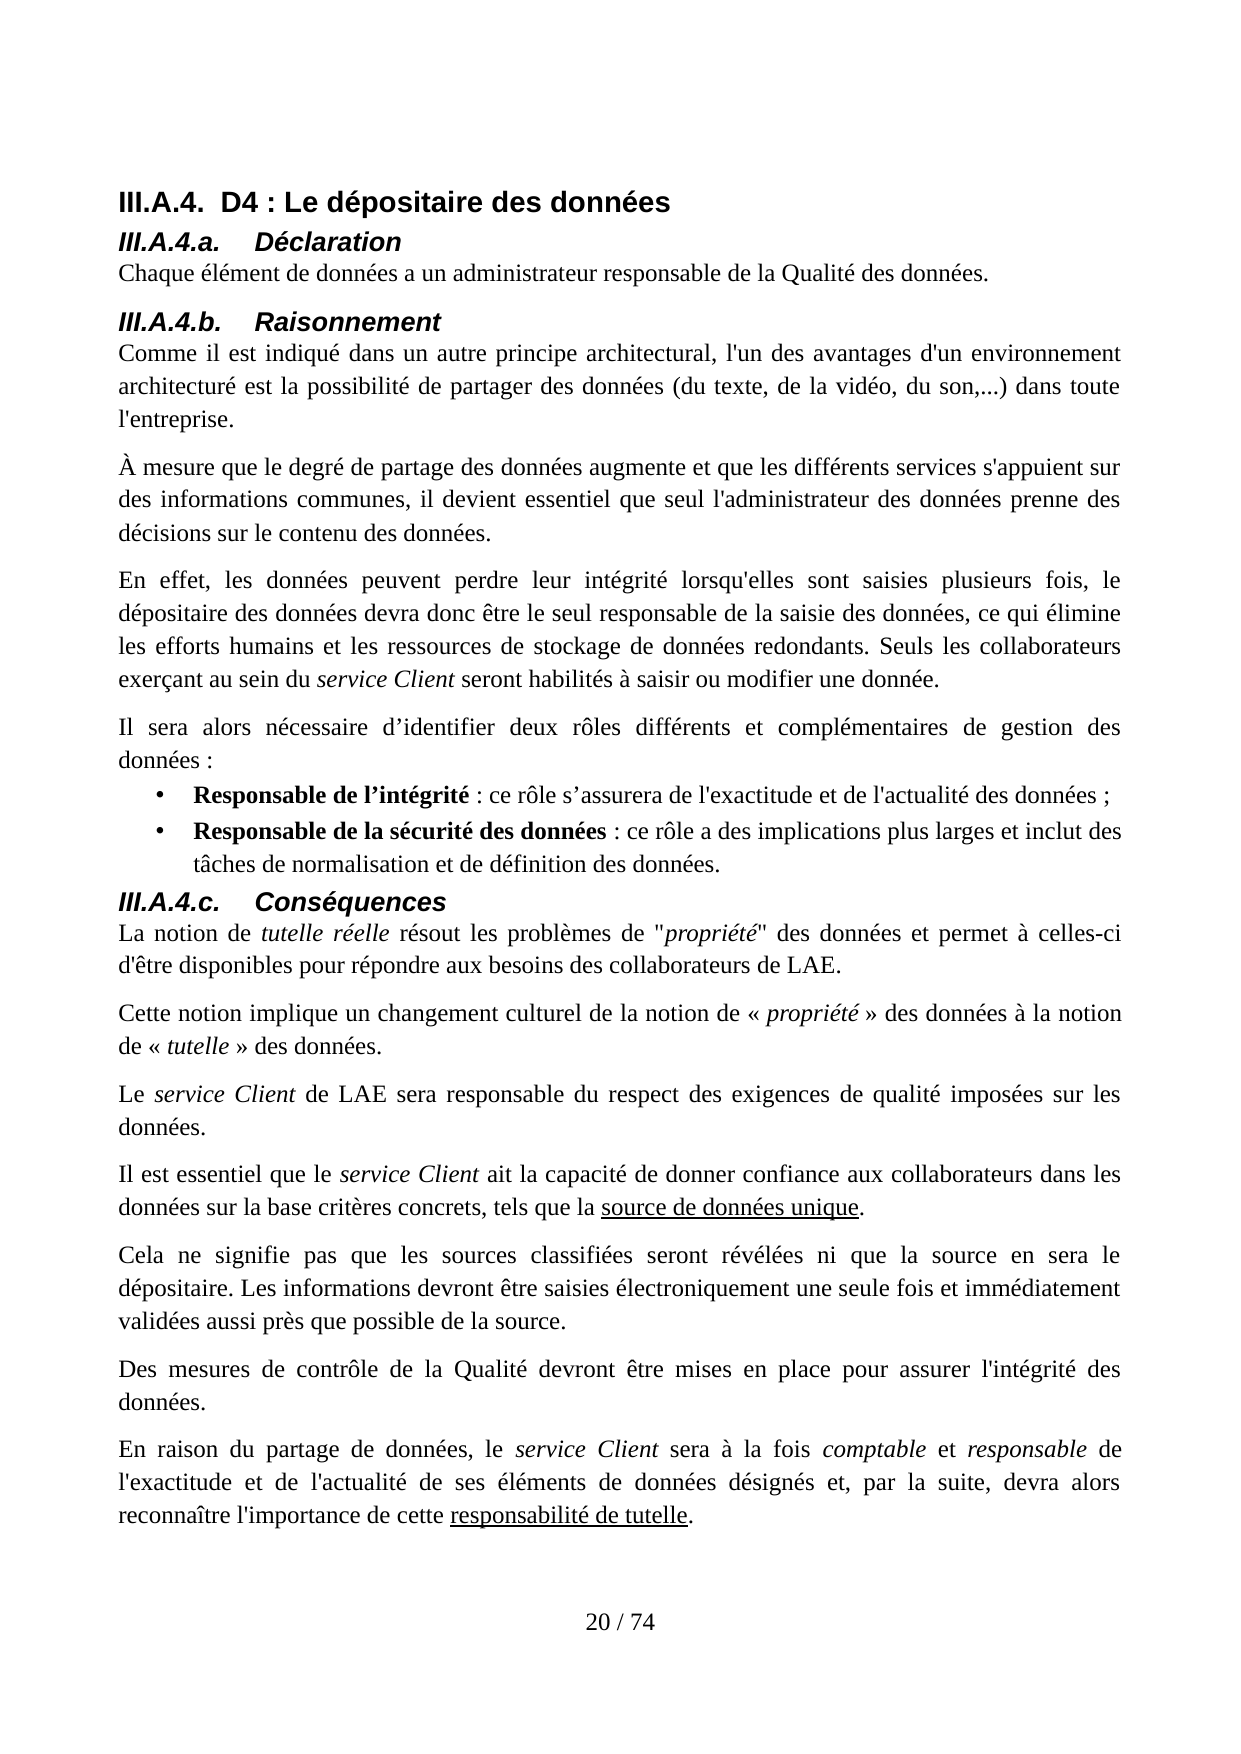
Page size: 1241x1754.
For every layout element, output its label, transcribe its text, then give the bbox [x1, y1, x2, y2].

subtitle Conséquences [118, 886, 1122, 917]
text La notion de tutelle réelle résout les problèmes de "propriété" des données et permet à celles-ci d'être disponibles pour répondre aux besoins des collaborateurs de LAE. [118, 918, 1122, 979]
text Cela ne signifie pas que les sources classifiées seront révélées ni que la source en sera le dépositaire. Les informations devront être saisies électroniquement une seule fois et immédiatement validées aussi près que possible de la source. [118, 1240, 1122, 1335]
text Comme il est indiqué dans un autre principe architectural, l'un des avantages d'un environnement architecturé est la possibilité de partager des données (du texte, de la vidéo, du son,...) dans toute l'entreprise. [118, 338, 1122, 433]
text En raison du partage de données, le service Client sera à la fois comptable et responsable de l'exactitude et de l'actualité de ses éléments de données désignés et, par la suite, devra alors reconnaître l'importance de cette responsabilité de tutelle. [118, 1434, 1122, 1529]
text Il sera alors nécessaire d’identifier deux rôles différents et complémentaires de gestion des données : [118, 712, 1122, 774]
list Responsable de la sécurité des données : ce rôle a des implications plus larges et inclut des tâches de normalisation et de définition des données. [156, 816, 1122, 878]
subtitle Déclaration [118, 226, 1122, 257]
text En effet, les données peuvent perdre leur intégrité lorsqu'elles sont saisies plusieurs fois, le dépositaire des données devra donc être le seul responsable de la saisie des données, ce qui élimine les efforts humains et les ressources de stockage de données redondants. Seuls les collaborateurs exerçant au sein du service Client seront habilités à saisir ou modifier une donnée. [118, 565, 1122, 693]
text Des mesures de contrôle de la Qualité devront être mises en place pour assurer l'intégrité des données. [118, 1354, 1122, 1416]
subtitle Raisonnement [118, 306, 1122, 337]
list Responsable de l’intégrité : ce rôle s’assurera de l'exactitude et de l'actualité des données ; [156, 781, 1122, 809]
text Le service Client de LAE sera responsable du respect des exigences de qualité imposées sur les données. [118, 1079, 1122, 1141]
text Chaque élément de données a un administrateur responsable de la Qualité des données. [118, 258, 1122, 287]
text À mesure que le degré de partage des données augmente et que les différents services s'appuient sur des informations communes, il devient essentiel que seul l'administrateur des données prenne des décisions sur le contenu des données. [118, 452, 1122, 546]
text Il est essentiel que le service Client ait la capacité de donner confiance aux collaborateurs dans les données sur la base critères concrets, tels que la source de données unique. [118, 1159, 1122, 1221]
text Cette notion implique un changement culturel de la notion de « propriété » des données à la notion de « tutelle » des données. [118, 998, 1122, 1060]
subtitle D4 : Le dépositaire des données [118, 185, 1122, 219]
